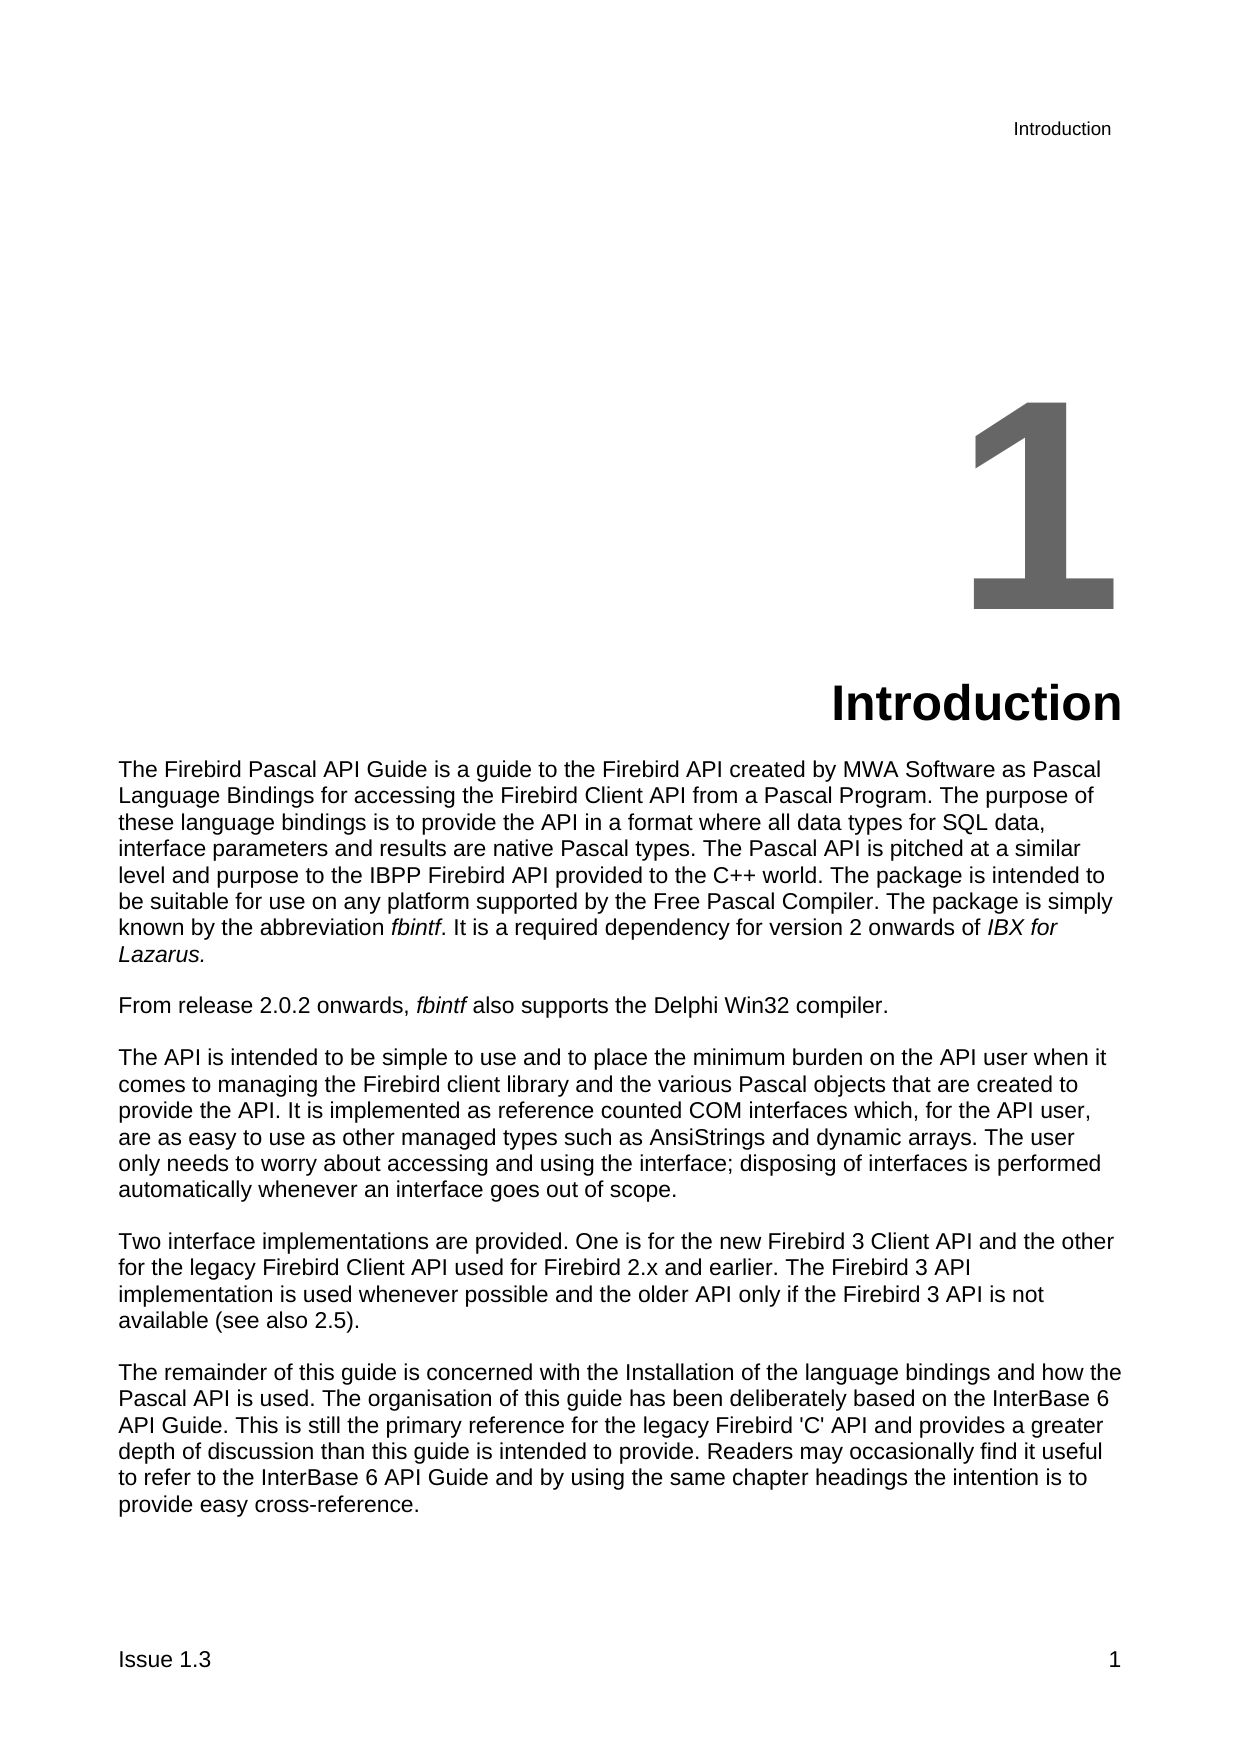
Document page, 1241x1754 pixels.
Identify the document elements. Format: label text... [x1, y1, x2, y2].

text The Firebird Pascal API Guide is a guide to the Firebird API created by MWA Software as Pascal Language Bindings for accessing the Firebird Client API from a Pascal Program. The purpose of these language bindings is to provide the API in a format where all data types for SQL data, interface parameters and results are native Pascal types. The Pascal API is pitched at a similar level and purpose to the IBPP Firebird API provided to the C++ world. The package is intended to be suitable for use on any platform supported by the Free Pascal Compiler. The package is simply known by the abbreviation fbintf. It is a required dependency for version 2 onwards of IBX for Lazarus. [118, 756, 1122, 967]
text The remainder of this guide is concerned with the Installation of the language bindings and how the Pascal API is used. The organisation of this guide has been deliberately based on the InterBase 6 API Guide. This is still the primary reference for the legacy Firebird 'C' API and provides a greater depth of discussion than this guide is intended to provide. Readers may occasionally find it useful to refer to the InterBase 6 API Guide and by using the same chapter headings the intention is to provide easy cross-reference. [118, 1359, 1122, 1517]
text Two interface implementations are provided. One is for the new Firebird 3 Client API and the other for the legacy Firebird Client API used for Firebird 2.x and earlier. The Firebird 3 API implementation is used whenever possible and the older API only if the Firebird 3 API is not available (see also 2.5). [118, 1228, 1122, 1333]
text The API is intended to be simple to use and to place the minimum burden on the API user when it comes to managing the Firebird client library and the various Pascal objects that are created to provide the API. It is implemented as reference counted COM interfaces which, for the API user, are as easy to use as other managed types such as AnsiStrings and dynamic arrays. The user only needs to worry about accessing and using the interface; disposing of interfaces is performed automatically whenever an interface goes out of scope. [118, 1044, 1122, 1202]
text From release 2.0.2 onwards, fbintf also supports the Delphi Win32 compiler. [118, 992, 1122, 1019]
subtitle Introduction [81, 328, 1122, 731]
